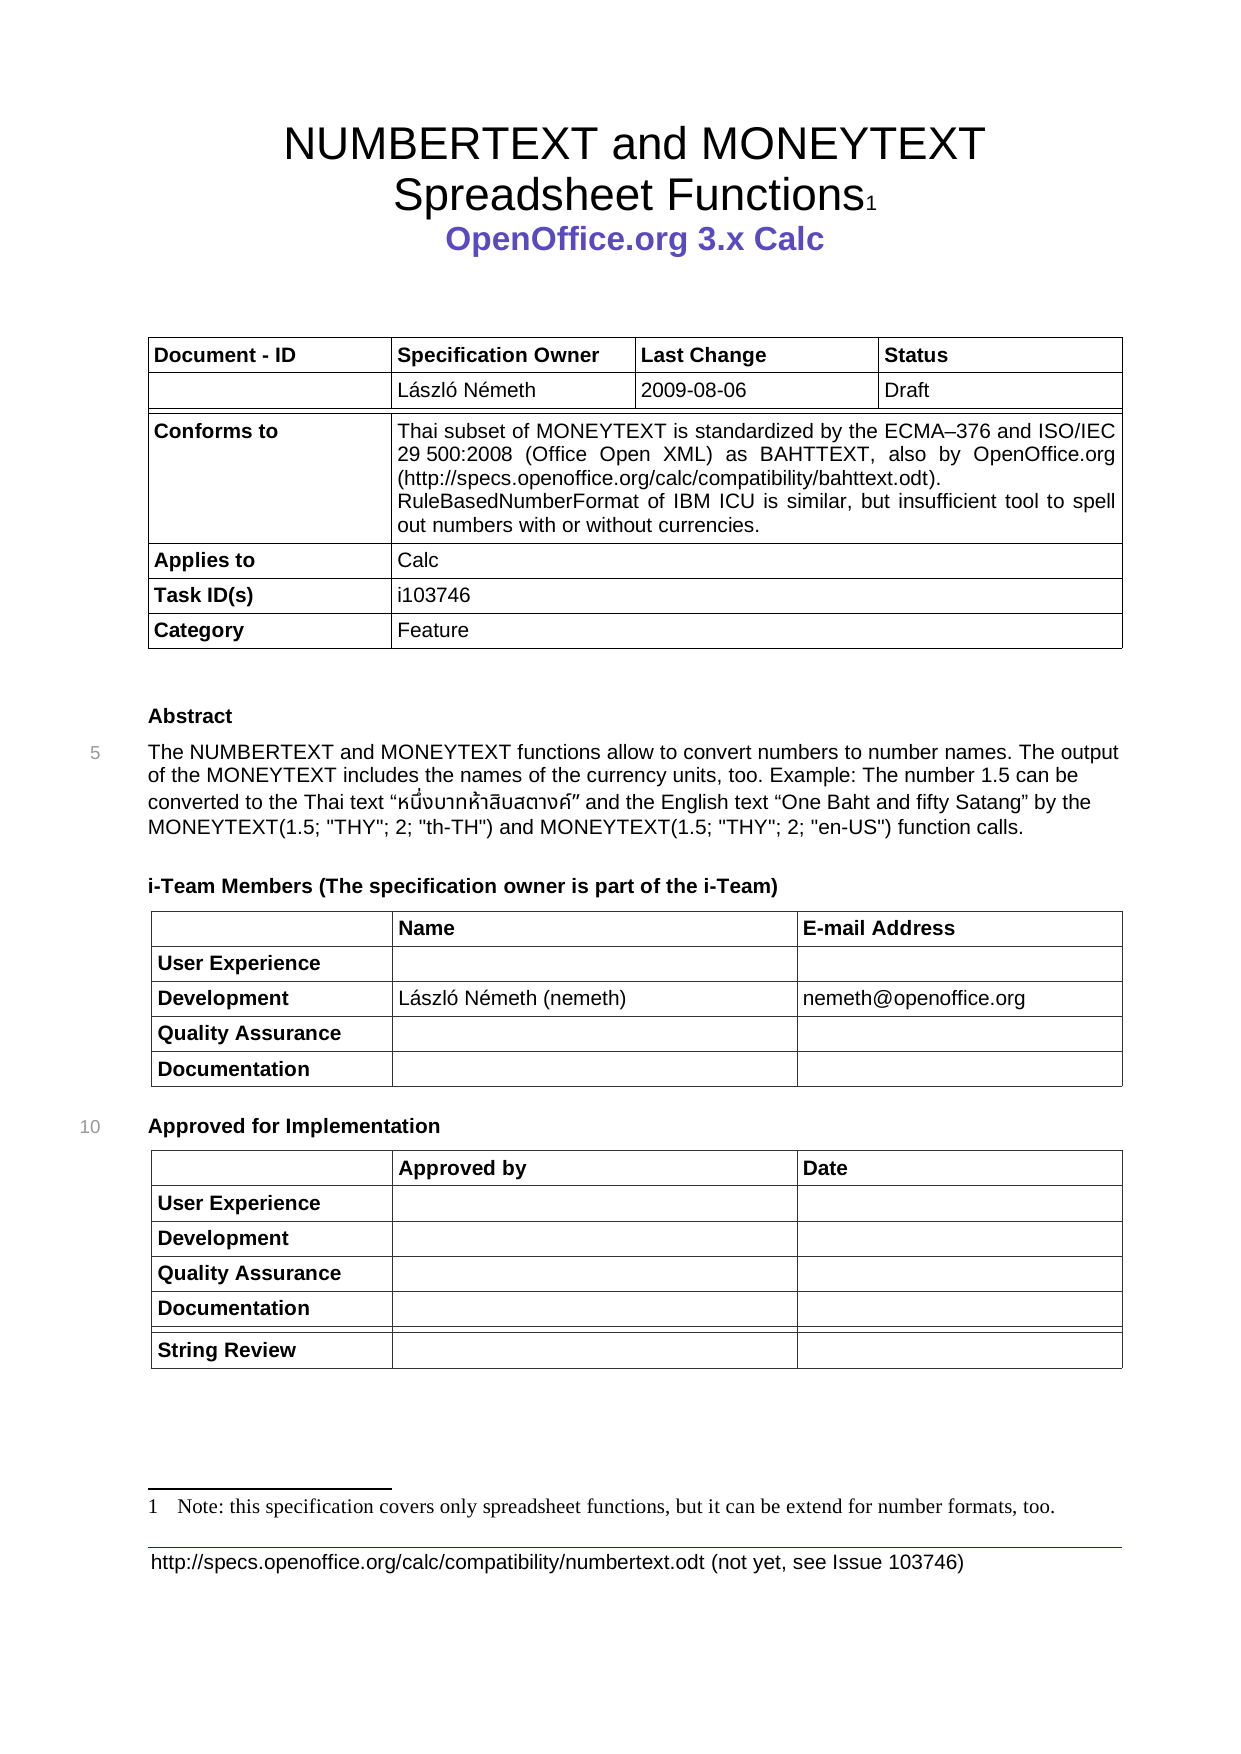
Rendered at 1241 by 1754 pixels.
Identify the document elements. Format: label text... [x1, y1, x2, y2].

table_cell nemeth@openoffice.org [798, 982, 1122, 1016]
table_cell String Review [152, 1333, 392, 1368]
text Abstract [148, 704, 1122, 728]
table_cell [152, 1327, 392, 1332]
table_cell Documentation [152, 1292, 392, 1326]
table_cell Development [152, 982, 392, 1016]
table_cell [393, 1333, 797, 1368]
table_cell User Experience [152, 1186, 392, 1221]
table_cell User Experience [152, 947, 392, 981]
table_cell [798, 947, 1122, 981]
table_cell Documentation [152, 1052, 392, 1086]
table_cell [798, 1222, 1122, 1256]
text Approved for Implementation [148, 1114, 1122, 1138]
table_cell [798, 1257, 1122, 1291]
table_cell László Németh (nemeth) [393, 982, 797, 1016]
table_cell Feature [392, 614, 1122, 648]
table_cell [798, 1333, 1122, 1368]
table_cell [798, 1186, 1122, 1221]
table_cell Calc [392, 544, 1122, 578]
text i-Team Members (The specification owner is part of the i-Team) [148, 875, 1122, 898]
table_cell [149, 409, 1122, 413]
table_cell Thai subset of MONEYTEXT is standardized by the ECMA–376 and ISO/IEC 29 500:2008 (Office Open XML) as BAHTTEXT, also by OpenOffice.org (http://specs.openoffice.org/calc/compatibility/bahttext.odt). RuleBasedNumberFormat of IBM ICU is similar, but insufficient tool to spell out numbers with or without currencies. [392, 414, 1122, 543]
table_cell i103746 [392, 579, 1122, 613]
table_cell Quality Assurance [152, 1257, 392, 1291]
table_cell Development [152, 1222, 392, 1256]
table_cell Applies to [149, 544, 391, 578]
table_cell Conforms to [149, 414, 391, 543]
table_cell [798, 1017, 1122, 1051]
table_cell [149, 373, 391, 408]
table_header E-mail Address [798, 912, 1122, 946]
table_header Date [798, 1151, 1122, 1185]
table_header [152, 1151, 392, 1185]
table_cell [393, 1186, 797, 1221]
text OpenOffice.org 3.x Calc [148, 220, 1122, 258]
table_header Last Change [636, 338, 878, 372]
table_header [152, 912, 392, 946]
table_header Specification Owner [392, 338, 635, 372]
table_header Status [879, 338, 1122, 372]
table_cell [393, 1292, 797, 1326]
table_cell [393, 947, 797, 981]
text The NUMBERTEXT and MONEYTEXT functions allow to convert numbers to number names. The output of the MONEYTEXT includes the names of the currency units, too. Example: The number 1.5 can be converted to the Thai text “หนึ่งบาทห้าสิบสตางค์” and the English text “One Baht and fifty Satang” by the MONEYTEXT(1.5; "THY"; 2; "th-TH") and MONEYTEXT(1.5; "THY"; 2; "en-US") function calls. [148, 740, 1122, 839]
table_cell [393, 1017, 797, 1051]
table_cell [798, 1052, 1122, 1086]
table_cell Category [149, 614, 391, 648]
table_header Approved by [393, 1151, 797, 1185]
text Note: this specification covers only spreadsheet functions, but it can be extend for number formats, too. [148, 1495, 1122, 1518]
table_cell 2009-08-06 [636, 373, 878, 408]
table_cell [798, 1292, 1122, 1326]
table_header Name [393, 912, 797, 946]
table_cell László Németh [392, 373, 635, 408]
table_header Document - ID [149, 338, 391, 372]
table_cell [393, 1222, 797, 1256]
table_cell Draft [879, 373, 1122, 408]
text NUMBERTEXT and MONEYTEXT Spreadsheet Functions [148, 118, 1122, 220]
table_cell [798, 1327, 1122, 1332]
table_cell Task ID(s) [149, 579, 391, 613]
table_cell [393, 1257, 797, 1291]
table_cell Quality Assurance [152, 1017, 392, 1051]
table_cell [393, 1052, 797, 1086]
table_cell [393, 1327, 797, 1332]
